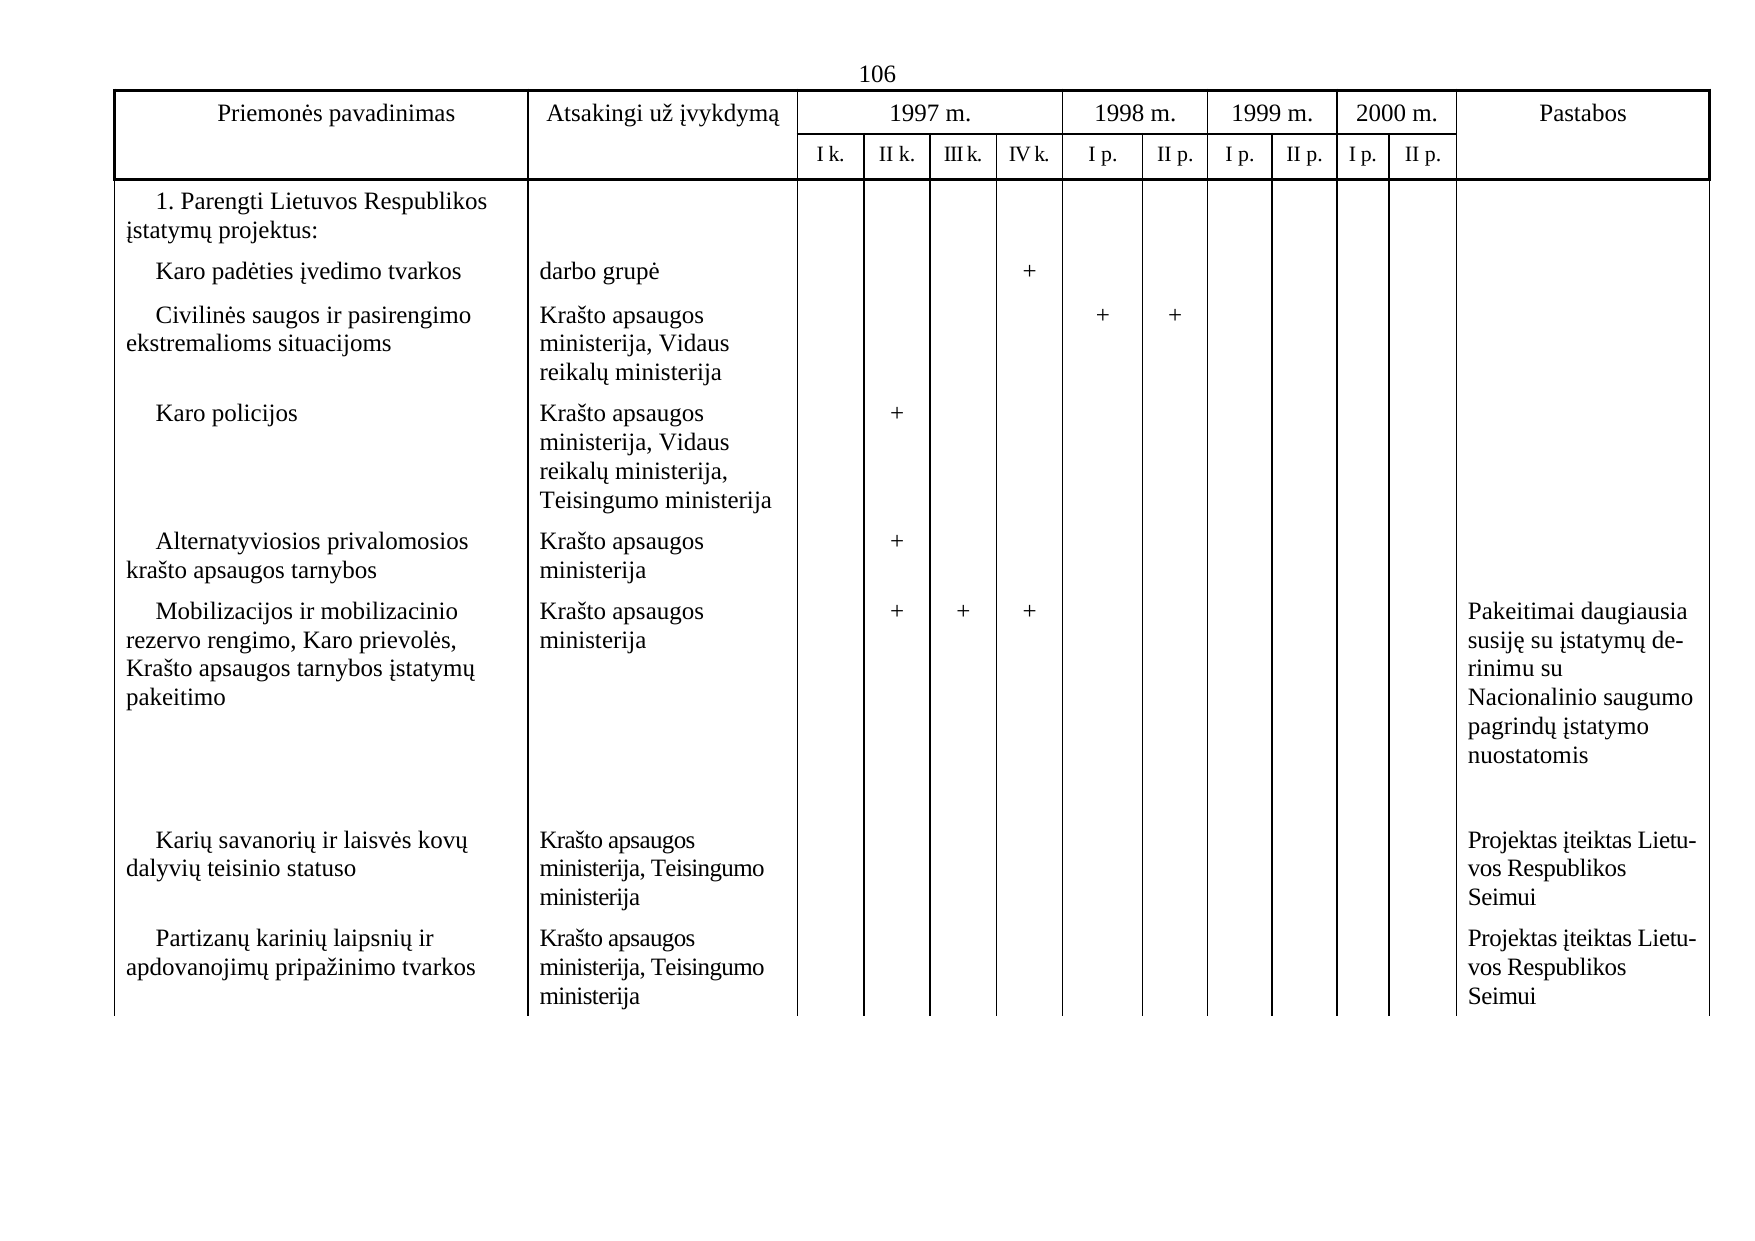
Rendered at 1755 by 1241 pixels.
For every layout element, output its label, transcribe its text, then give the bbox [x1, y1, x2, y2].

table_cell Krašto apsaugos ministerija [529, 520, 797, 590]
table_cell + [1063, 294, 1142, 392]
table_cell [931, 250, 996, 293]
table_cell [1457, 133, 1708, 178]
table_cell Mobilizacijos ir mobilizacinio rezervo rengimo, Karo prievolės, Krašto apsaugos tarnybos įstatymų pakeitimo [115, 590, 527, 775]
table_cell [1390, 181, 1456, 250]
table_cell [865, 294, 929, 392]
table_cell [1143, 250, 1207, 293]
table_cell [1390, 392, 1456, 520]
table_cell Alternatyviosios privalomosios krašto apsaugos tarnybos [115, 520, 527, 590]
table_cell [1063, 520, 1142, 590]
table_cell [1457, 520, 1709, 590]
table_cell [1208, 775, 1271, 818]
table_cell [1208, 392, 1271, 520]
table_cell [115, 775, 527, 818]
table_cell darbo grupė [529, 250, 797, 293]
table_cell [865, 250, 929, 293]
table_cell [1338, 392, 1388, 520]
table_cell I p. [1208, 135, 1271, 178]
table_header 1998 m. [1063, 92, 1207, 133]
table_cell [997, 294, 1062, 392]
table_cell [931, 294, 996, 392]
table_cell [1457, 181, 1709, 250]
table_cell [1338, 250, 1388, 293]
table_cell [1143, 819, 1207, 917]
table_cell Civilinės saugos ir pasirengimo ekstremalioms situacijoms [115, 294, 527, 392]
table_cell [931, 181, 996, 250]
table_cell [798, 294, 863, 392]
table_cell [1208, 520, 1271, 590]
table_cell [1390, 819, 1456, 917]
table_cell Projektas įteiktas Lietu-vos Respublikos Seimui [1457, 819, 1709, 917]
table_cell [1273, 520, 1336, 590]
table_cell [1143, 775, 1207, 818]
table_cell + [1143, 294, 1207, 392]
table_cell [1143, 392, 1207, 520]
table_cell [931, 520, 996, 590]
table_cell [865, 775, 929, 818]
table_cell [1208, 819, 1271, 917]
table_cell IV k. [997, 135, 1062, 178]
table_cell [865, 819, 929, 917]
table_cell [1390, 294, 1456, 392]
table_cell [798, 590, 863, 775]
table_cell + [865, 392, 929, 520]
table_cell + [997, 590, 1062, 775]
table_cell [1063, 917, 1142, 1016]
table_cell [997, 181, 1062, 250]
table_cell [1273, 917, 1336, 1016]
table_cell [997, 917, 1062, 1016]
table_cell [529, 775, 797, 818]
table_header Atsakingi už įvykdymą [529, 92, 797, 133]
table_cell [1273, 392, 1336, 520]
table_cell [1273, 819, 1336, 917]
table_cell [1273, 775, 1336, 818]
table_cell [1338, 819, 1388, 917]
table_cell [1208, 294, 1271, 392]
table_cell Projektas įteiktas Lietu-vos Respublikos Seimui [1457, 917, 1709, 1016]
table_cell [1457, 775, 1709, 818]
table_cell [529, 181, 797, 250]
table_cell Pakeitimai daugiausia susiję su įstatymų de-rinimu su Nacionalinio saugumo pagrindų įstatymo nuostatomis [1457, 590, 1709, 775]
table_cell Krašto apsaugos ministerija, Teisingumo ministerija [529, 819, 797, 917]
table_cell [1338, 775, 1388, 818]
table_cell I p. [1338, 135, 1388, 178]
table_cell [116, 133, 527, 178]
table_cell [1338, 294, 1388, 392]
table_cell [1273, 250, 1336, 293]
table_cell I k. [798, 135, 863, 178]
table_cell [1063, 590, 1142, 775]
table_cell 1. Parengti Lietuvos Respublikos įstatymų projektus: [115, 181, 527, 250]
table_cell [997, 775, 1062, 818]
table_cell [931, 392, 996, 520]
table_cell [1143, 590, 1207, 775]
table_cell [798, 819, 863, 917]
table_cell Krašto apsaugos ministerija, Teisingumo ministerija [529, 917, 797, 1016]
table_cell [798, 775, 863, 818]
table_cell II p. [1143, 135, 1207, 178]
table_cell [798, 250, 863, 293]
table_cell [1390, 590, 1456, 775]
table_cell [1063, 775, 1142, 818]
table_cell [931, 775, 996, 818]
table_cell [1457, 392, 1709, 520]
table_cell II p. [1273, 135, 1336, 178]
table_cell [798, 181, 863, 250]
table_header 2000 m. [1338, 92, 1456, 133]
table_cell [1390, 917, 1456, 1016]
table_cell + [931, 590, 996, 775]
table_cell Partizanų karinių laipsnių ir apdovanojimų pripažinimo tvarkos [115, 917, 527, 1016]
table_cell [1390, 520, 1456, 590]
table_cell Karo policijos [115, 392, 527, 520]
table_cell [1390, 250, 1456, 293]
table_cell [1208, 917, 1271, 1016]
table_cell + [865, 590, 929, 775]
table_cell [1208, 181, 1271, 250]
table_cell [1338, 917, 1388, 1016]
table_cell [1208, 590, 1271, 775]
table_cell + [997, 250, 1062, 293]
table_cell [1338, 520, 1388, 590]
table_cell [931, 819, 996, 917]
table_cell I p. [1063, 135, 1142, 178]
table_cell [997, 392, 1062, 520]
table_cell Krašto apsaugos ministerija [529, 590, 797, 775]
table_cell [865, 181, 929, 250]
table_cell Karo padėties įvedimo tvarkos [115, 250, 527, 293]
table_header Priemonės pavadinimas [116, 92, 527, 133]
table_cell + [865, 520, 929, 590]
table_cell [798, 917, 863, 1016]
table_cell [1273, 181, 1336, 250]
table_cell III k. [931, 135, 996, 178]
table_cell [1143, 917, 1207, 1016]
table_cell [1273, 294, 1336, 392]
table_cell [1143, 520, 1207, 590]
table_cell Krašto apsaugos ministerija, Vidaus reikalų ministerija [529, 294, 797, 392]
table_cell [1338, 181, 1388, 250]
table_header 1999 m. [1208, 92, 1336, 133]
table_cell Karių savanorių ir laisvės kovų dalyvių teisinio statuso [115, 819, 527, 917]
table_cell [997, 520, 1062, 590]
table_cell [798, 520, 863, 590]
table_cell [529, 133, 797, 178]
table_cell [1063, 819, 1142, 917]
table_cell [1063, 392, 1142, 520]
table_cell [997, 819, 1062, 917]
table_cell [1208, 250, 1271, 293]
table_cell [1063, 181, 1142, 250]
table_cell II k. [865, 135, 929, 178]
table_cell Krašto apsaugos ministerija, Vidaus reikalų ministerija, Teisingumo ministerija [529, 392, 797, 520]
table_cell [865, 917, 929, 1016]
table_cell [1338, 590, 1388, 775]
table_cell [931, 917, 996, 1016]
table_cell [1457, 294, 1709, 392]
table_cell II p. [1390, 135, 1456, 178]
table_cell [798, 392, 863, 520]
table_cell [1273, 590, 1336, 775]
table_cell [1063, 250, 1142, 293]
table_header Pastabos [1457, 92, 1708, 133]
table_cell [1143, 181, 1207, 250]
table_header 1997 m. [798, 92, 1062, 133]
table_cell [1390, 775, 1456, 818]
table_cell [1457, 250, 1709, 293]
